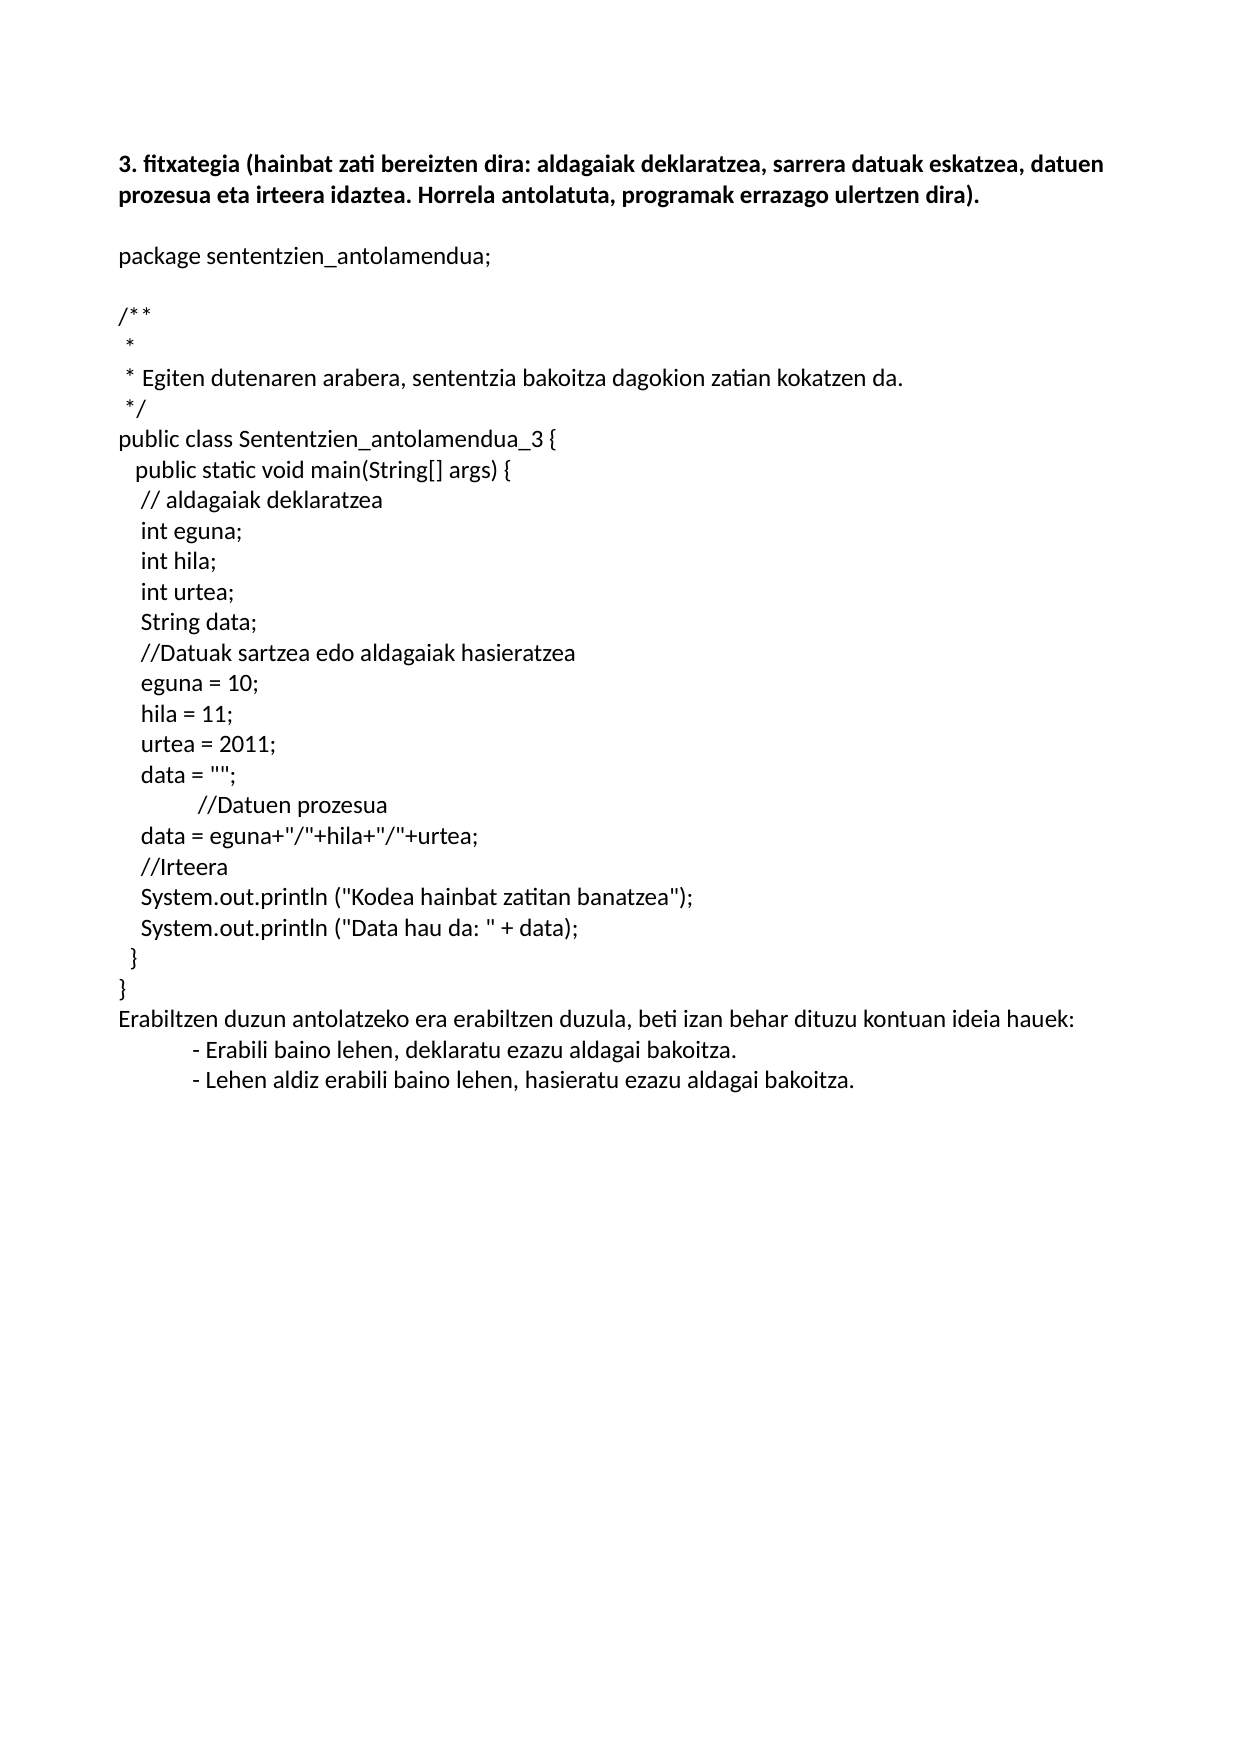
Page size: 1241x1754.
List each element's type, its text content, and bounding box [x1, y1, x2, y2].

text eguna = 10; [118, 667, 1122, 698]
text } [118, 973, 1122, 1003]
text - Erabili baino lehen, deklaratu ezazu aldagai bakoitza. [118, 1034, 1122, 1064]
text // aldagaiak deklaratzea [118, 484, 1122, 515]
text } [118, 942, 1122, 973]
text System.out.println ("Data hau da: " + data); [118, 912, 1122, 942]
text Erabiltzen duzun antolatzeko era erabiltzen duzula, beti izan behar dituzu kontuan ideia hauek: [118, 1003, 1122, 1034]
text * [118, 332, 1122, 362]
text package sententzien_antolamendua; [118, 240, 1122, 271]
text //Irteera [118, 851, 1122, 881]
text data = ""; [118, 759, 1122, 789]
text int eguna; [118, 515, 1122, 545]
text public class Sententzien_antolamendua_3 { [118, 423, 1122, 454]
text public static void main(String[] args) { [118, 454, 1122, 484]
text hila = 11; [118, 698, 1122, 728]
text //Datuak sartzea edo aldagaiak hasieratzea [118, 637, 1122, 667]
text int hila; [118, 545, 1122, 576]
text System.out.println ("Kodea hainbat zatitan banatzea"); [118, 881, 1122, 912]
text data = eguna+"/"+hila+"/"+urtea; [118, 820, 1122, 851]
text */ [118, 393, 1122, 423]
text /** [118, 301, 1122, 332]
text - Lehen aldiz erabili baino lehen, hasieratu ezazu aldagai bakoitza. [118, 1064, 1122, 1095]
text //Datuen prozesua [118, 789, 1122, 820]
text * Egiten dutenaren arabera, sententzia bakoitza dagokion zatian kokatzen da. [118, 362, 1122, 393]
text int urtea; [118, 576, 1122, 606]
text 3. fitxategia (hainbat zati bereizten dira: aldagaiak deklaratzea, sarrera datuak eskatzea, datuen prozesua eta irteera idaztea. Horrela antolatuta, programak errazago ulertzen dira). [118, 149, 1122, 210]
text urtea = 2011; [118, 728, 1122, 759]
text String data; [118, 606, 1122, 637]
